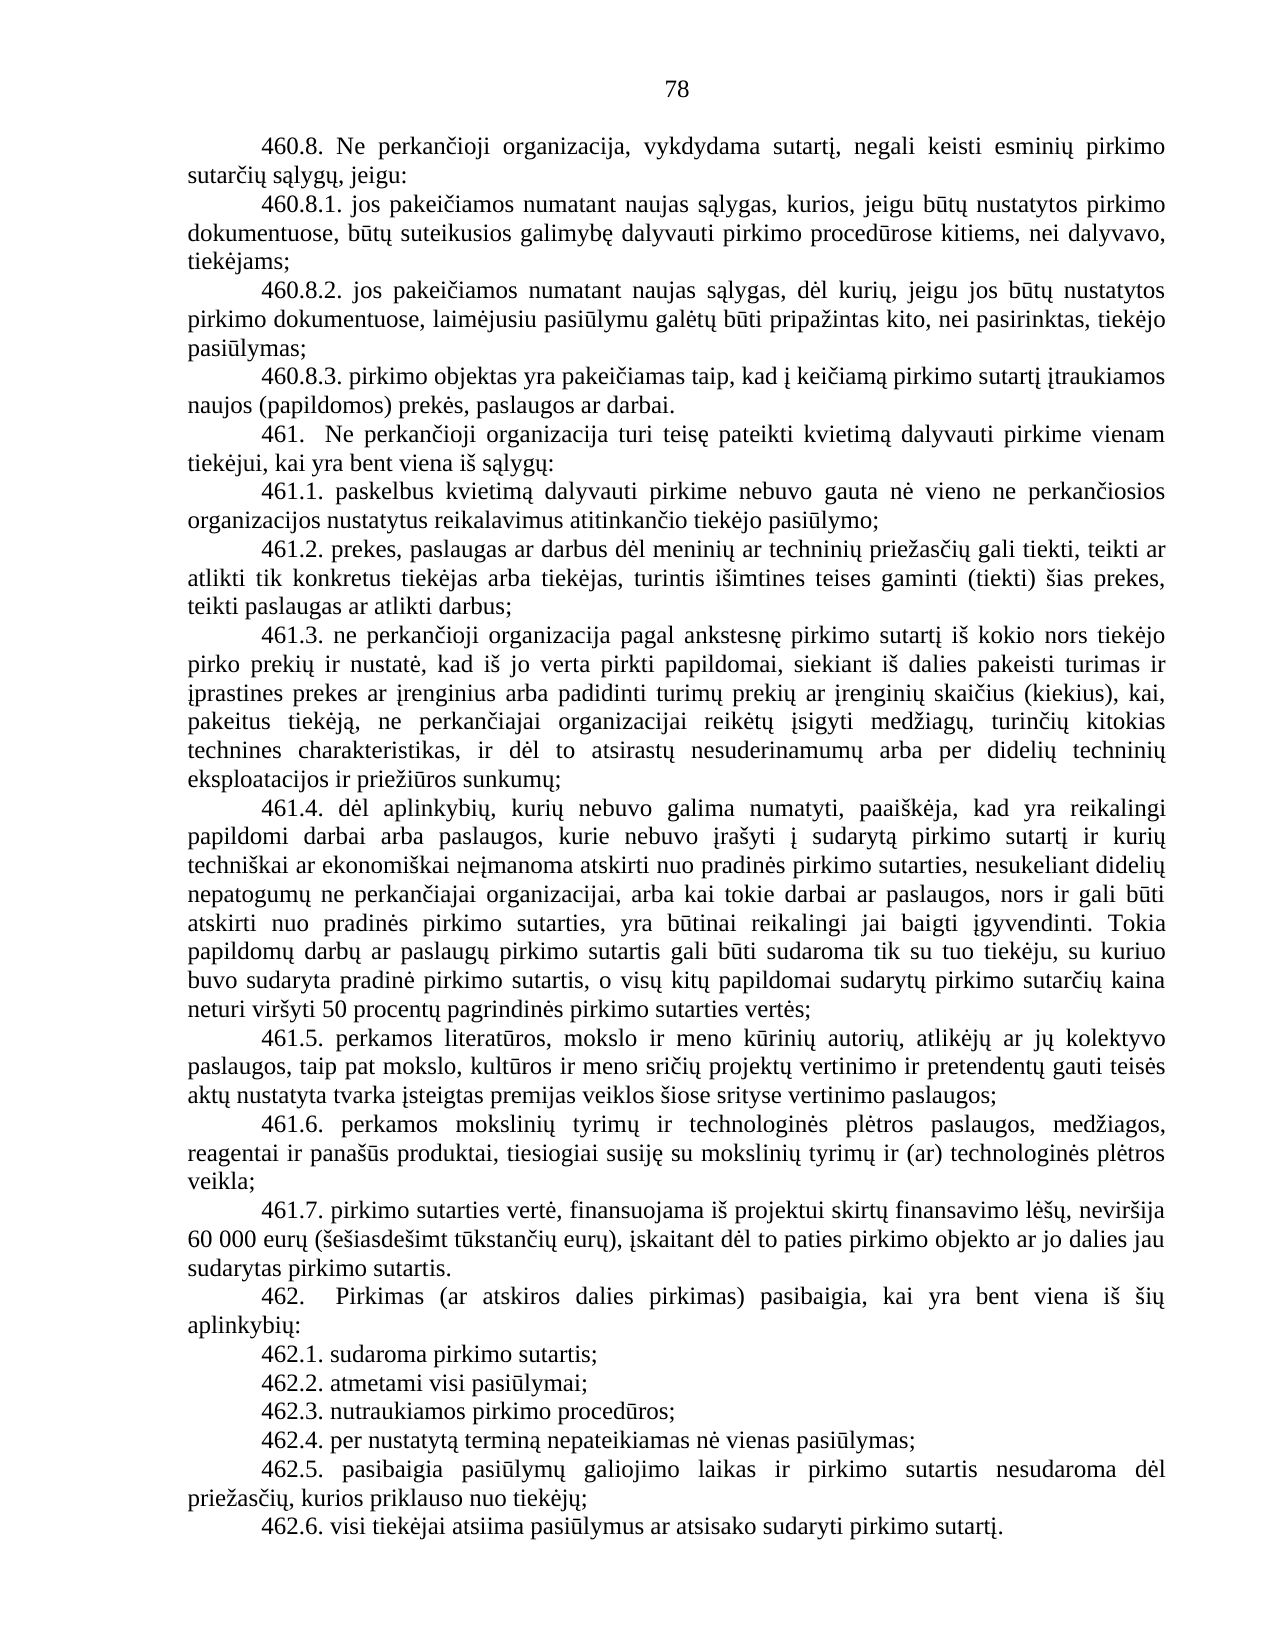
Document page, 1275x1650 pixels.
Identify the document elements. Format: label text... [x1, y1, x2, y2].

text 461.6. perkamos mokslinių tyrimų ir technologinės plėtros paslaugos, medžiagos, reagentai ir panašūs produktai, tiesiogiai susiję su mokslinių tyrimų ir (ar) technologinės plėtros veikla; [187, 1109, 1167, 1195]
text 460.8.3. pirkimo objektas yra pakeičiamas taip, kad į keičiamą pirkimo sutartį įtraukiamos naujos (papildomos) prekės, paslaugos ar darbai. [187, 361, 1167, 419]
text 461.4. dėl aplinkybių, kurių nebuvo galima numatyti, paaiškėja, kad yra reikalingi papildomi darbai arba paslaugos, kurie nebuvo įrašyti į sudarytą pirkimo sutartį ir kurių techniškai ar ekonomiškai neįmanoma atskirti nuo pradinės pirkimo sutarties, nesukeliant didelių nepatogumų ne perkančiajai organizacijai, arba kai tokie darbai ar paslaugos, nors ir gali būti atskirti nuo pradinės pirkimo sutarties, yra būtinai reikalingi jai baigti įgyvendinti. Tokia papildomų darbų ar paslaugų pirkimo sutartis gali būti sudaroma tik su tuo tiekėju, su kuriuo buvo sudaryta pradinė pirkimo sutartis, o visų kitų papildomai sudarytų pirkimo sutarčių kaina neturi viršyti 50 procentų pagrindinės pirkimo sutarties vertės; [187, 793, 1167, 1023]
text 461.3. ne perkančioji organizacija pagal ankstesnę pirkimo sutartį iš kokio nors tiekėjo pirko prekių ir nustatė, kad iš jo verta pirkti papildomai, siekiant iš dalies pakeisti turimas ir įprastines prekes ar įrenginius arba padidinti turimų prekių ar įrenginių skaičius (kiekius), kai, pakeitus tiekėją, ne perkančiajai organizacijai reikėtų įsigyti medžiagų, turinčių kitokias technines charakteristikas, ir dėl to atsirastų nesuderinamumų arba per didelių techninių eksploatacijos ir priežiūros sunkumų; [187, 620, 1167, 793]
text 462.1. sudaroma pirkimo sutartis; [187, 1339, 1167, 1368]
text 462.2. atmetami visi pasiūlymai; [187, 1368, 1167, 1396]
text 461.7. pirkimo sutarties vertė, finansuojama iš projektui skirtų finansavimo lėšų, neviršija 60 000 eurų (šešiasdešimt tūkstančių eurų), įskaitant dėl to paties pirkimo objekto ar jo dalies jau sudarytas pirkimo sutartis. [187, 1195, 1167, 1281]
text 462.6. visi tiekėjai atsiima pasiūlymus ar atsisako sudaryti pirkimo sutartį. [187, 1511, 1167, 1540]
text 460.8. Ne perkančioji organizacija, vykdydama sutartį, negali keisti esminių pirkimo sutarčių sąlygų, jeigu: [187, 131, 1167, 189]
text 462.4. per nustatytą terminą nepateikiamas nė vienas pasiūlymas; [187, 1425, 1167, 1454]
text 461.5. perkamos literatūros, mokslo ir meno kūrinių autorių, atlikėjų ar jų kolektyvo paslaugos, taip pat mokslo, kultūros ir meno sričių projektų vertinimo ir pretendentų gauti teisės aktų nustatyta tvarka įsteigtas premijas veiklos šiose srityse vertinimo paslaugos; [187, 1023, 1167, 1109]
text 462. Pirkimas (ar atskiros dalies pirkimas) pasibaigia, kai yra bent viena iš šių aplinkybių: [187, 1281, 1167, 1339]
text 461.2. prekes, paslaugas ar darbus dėl meninių ar techninių priežasčių gali tiekti, teikti ar atlikti tik konkretus tiekėjas arba tiekėjas, turintis išimtines teises gaminti (tiekti) šias prekes, teikti paslaugas ar atlikti darbus; [187, 534, 1167, 620]
text 460.8.2. jos pakeičiamos numatant naujas sąlygas, dėl kurių, jeigu jos būtų nustatytos pirkimo dokumentuose, laimėjusiu pasiūlymu galėtų būti pripažintas kito, nei pasirinktas, tiekėjo pasiūlymas; [187, 275, 1167, 361]
text 460.8.1. jos pakeičiamos numatant naujas sąlygas, kurios, jeigu būtų nustatytos pirkimo dokumentuose, būtų suteikusios galimybę dalyvauti pirkimo procedūrose kitiems, nei dalyvavo, tiekėjams; [187, 189, 1167, 275]
text 461.1. paskelbus kvietimą dalyvauti pirkime nebuvo gauta nė vieno ne perkančiosios organizacijos nustatytus reikalavimus atitinkančio tiekėjo pasiūlymo; [187, 476, 1167, 534]
text 461. Ne perkančioji organizacija turi teisę pateikti kvietimą dalyvauti pirkime vienam tiekėjui, kai yra bent viena iš sąlygų: [187, 419, 1167, 476]
text 462.5. pasibaigia pasiūlymų galiojimo laikas ir pirkimo sutartis nesudaroma dėl priežasčių, kurios priklauso nuo tiekėjų; [187, 1454, 1167, 1511]
text 462.3. nutraukiamos pirkimo procedūros; [187, 1396, 1167, 1425]
